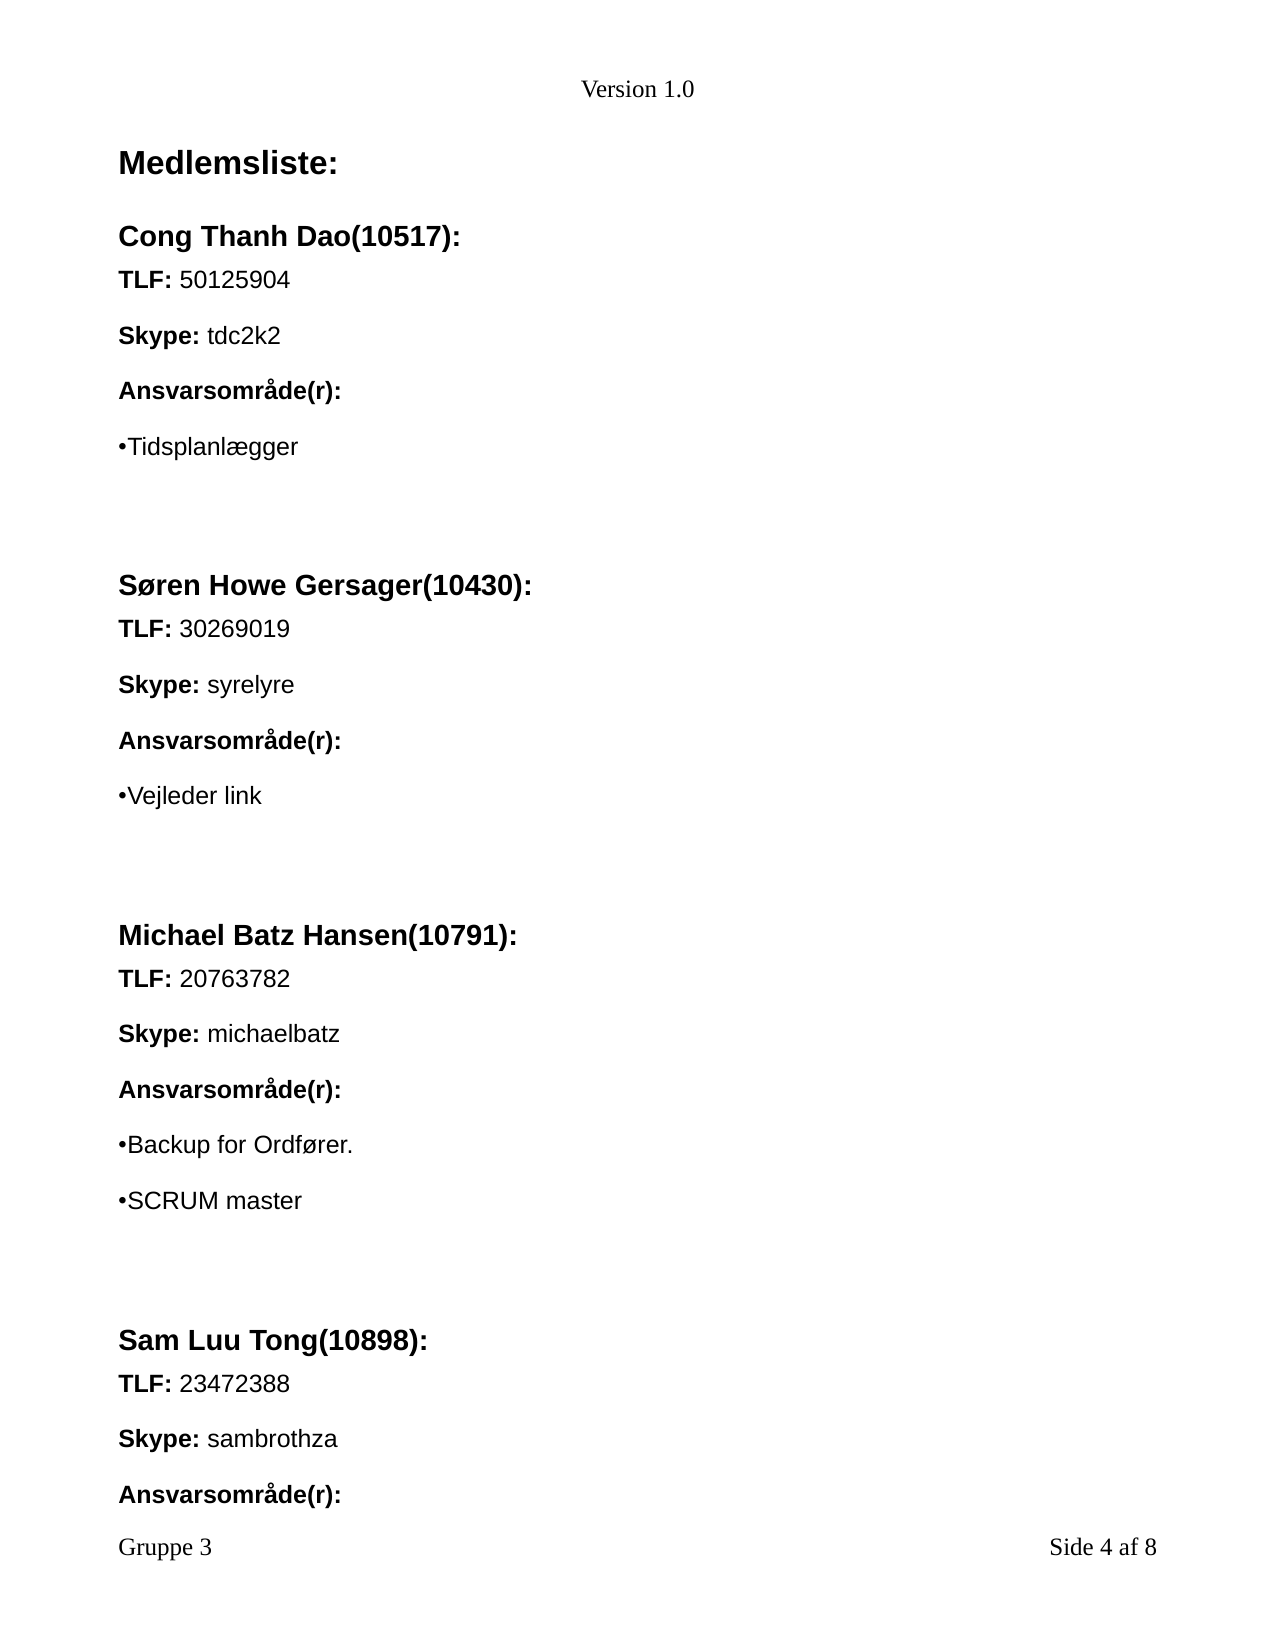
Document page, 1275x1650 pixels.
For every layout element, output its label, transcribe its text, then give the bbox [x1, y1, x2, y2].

list Backup for Ordfører. [118, 1131, 1157, 1159]
text TLF: 23472388 [118, 1369, 1157, 1397]
text Ansvarsområde(r): [118, 1480, 1157, 1509]
subtitle Medlemsliste: [118, 143, 1157, 182]
text Ansvarsområde(r): [118, 726, 1157, 754]
text Ansvarsområde(r): [118, 376, 1157, 405]
text TLF: 30269019 [118, 614, 1157, 643]
text Skype: sambrothza [118, 1424, 1157, 1453]
text TLF: 50125904 [118, 265, 1157, 294]
text Skype: tdc2k2 [118, 321, 1157, 349]
text Ansvarsområde(r): [118, 1075, 1157, 1104]
subtitle Cong Thanh Dao(10517): [118, 219, 1157, 253]
list Tidsplanlægger [118, 432, 1157, 461]
list Vejleder link [118, 781, 1157, 810]
text TLF: 20763782 [118, 964, 1157, 992]
subtitle Michael Batz Hansen(10791): [118, 918, 1157, 951]
list SCRUM master [118, 1186, 1157, 1215]
text Skype: michaelbatz [118, 1019, 1157, 1048]
subtitle Søren Howe Gersager(10430): [118, 568, 1157, 602]
subtitle Sam Luu Tong(10898): [118, 1323, 1157, 1356]
text Skype: syrelyre [118, 670, 1157, 699]
